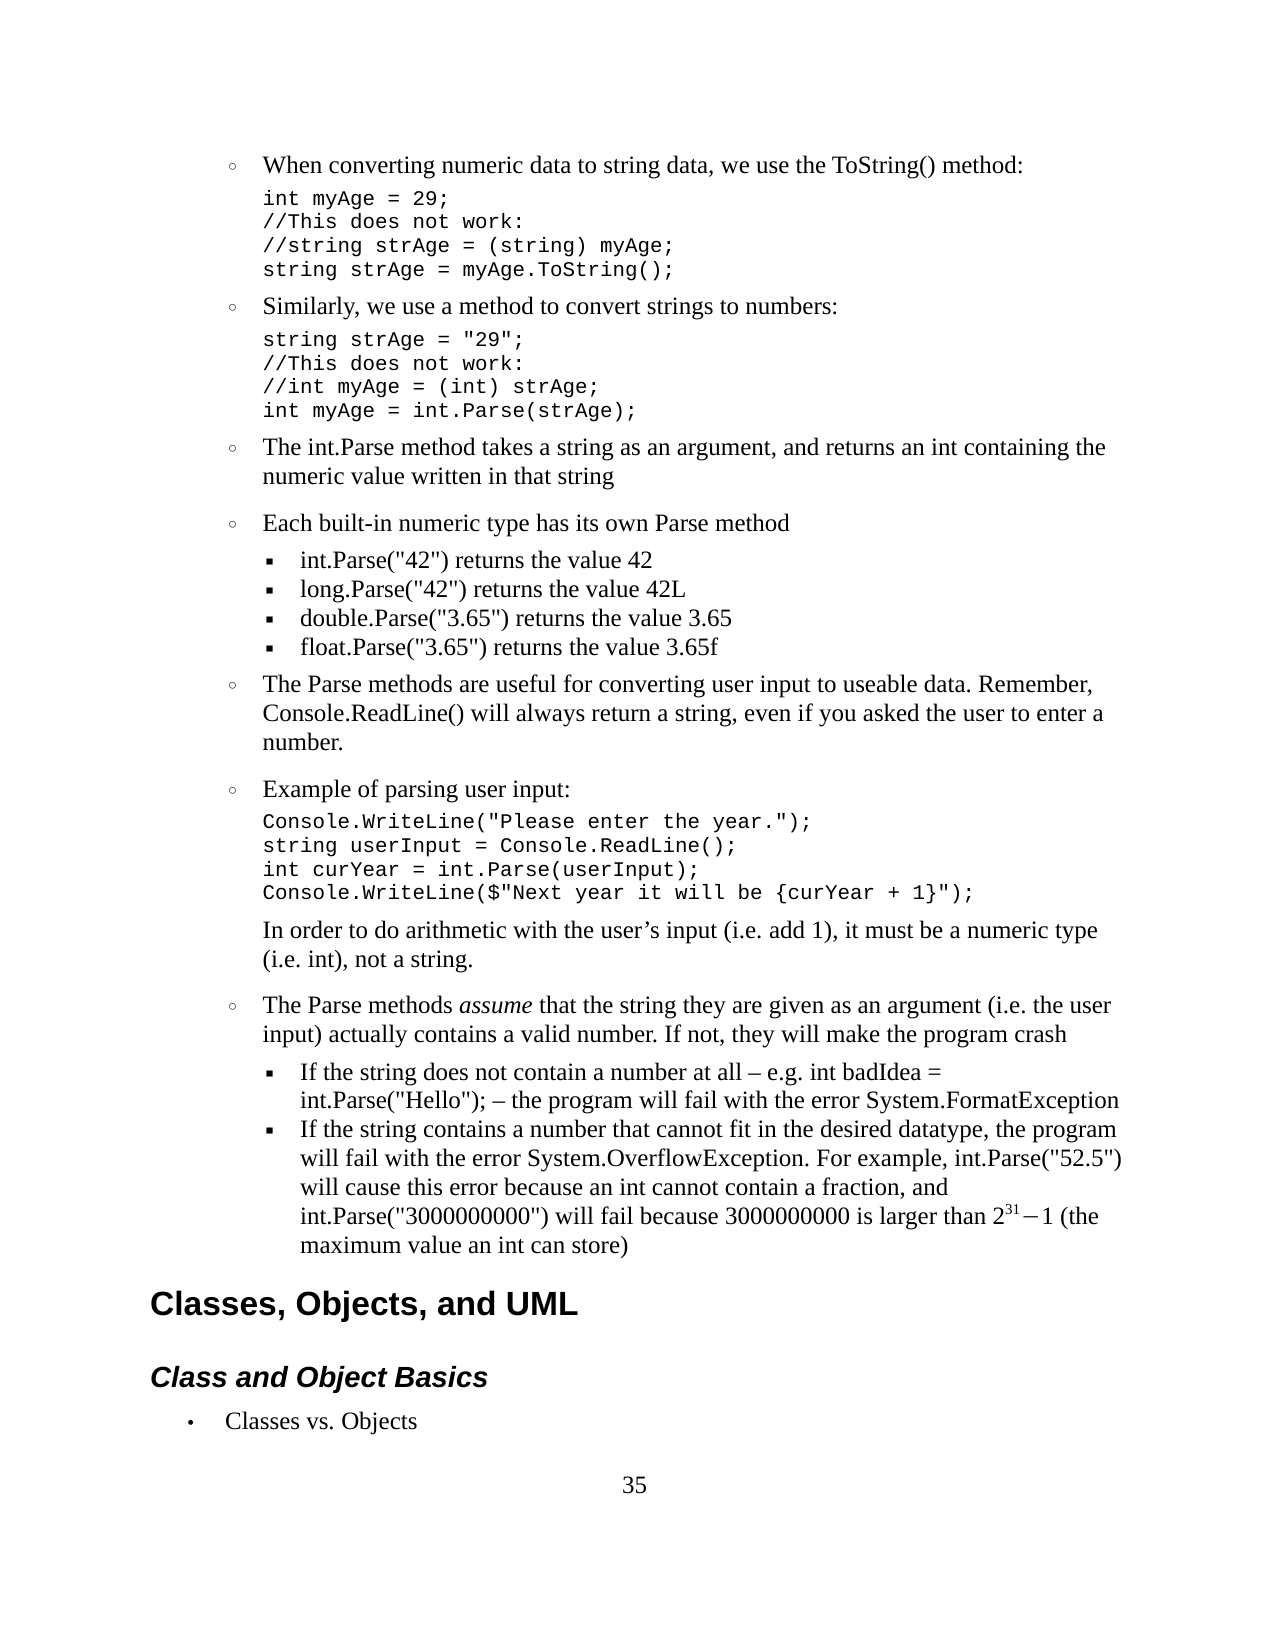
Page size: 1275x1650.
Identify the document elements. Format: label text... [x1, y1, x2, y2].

list If the string contains a number that cannot fit in the desired datatype, the program will fail with the error System.OverflowException. For example, int.Parse("52.5") will cause this error because an int cannot contain a fraction, and int.Parse("3000000000") will fail because 3000000000 is larger than (the maximum value an int can store) [262, 1114, 1125, 1259]
subtitle Class and Object Basics [150, 1360, 1125, 1393]
list int myAge = int.Parse(strAge); [225, 400, 1125, 423]
subtitle Classes, Objects, and UML [150, 1284, 1125, 1322]
list Classes vs. Objects [187, 1406, 1125, 1435]
list string userInput = Console.ReadLine(); [225, 835, 1125, 859]
list The Parse methods are useful for converting user input to useable data. Remember, Console.ReadLine() will always return a string, even if you asked the user to enter a number. [225, 669, 1125, 756]
list //string strAge = (string) myAge; [225, 235, 1125, 259]
list long.Parse("42") returns the value 42L [262, 574, 1125, 603]
list string strAge = "29"; [225, 329, 1125, 353]
list The Parse methods assume that the string they are given as an argument (i.e. the user input) actually contains a valid number. If not, they will make the program crash [225, 990, 1125, 1048]
list //This does not work: [225, 353, 1125, 376]
list Example of parsing user input: [225, 774, 1125, 802]
list int curYear = int.Parse(userInput); [225, 859, 1125, 882]
list When converting numeric data to string data, we use the ToString() method: [225, 150, 1125, 179]
list int myAge = 29; [225, 188, 1125, 211]
list string strAge = myAge.ToString(); [225, 259, 1125, 282]
list Similarly, we use a method to convert strings to numbers: [225, 291, 1125, 320]
list In order to do arithmetic with the user’s input (i.e. add 1), it must be a numeric type (i.e. int), not a string. [225, 915, 1125, 972]
list Each built-in numeric type has its own Parse method [225, 508, 1125, 537]
list The int.Parse method takes a string as an argument, and returns an int containing the numeric value written in that string [225, 432, 1125, 490]
list //This does not work: [225, 211, 1125, 235]
list Console.WriteLine("Please enter the year."); [225, 811, 1125, 835]
list int.Parse("42") returns the value 42 [262, 546, 1125, 574]
list If the string does not contain a number at all – e.g. int badIdea = int.Parse("Hello"); – the program will fail with the error System.FormatException [262, 1057, 1125, 1114]
list Console.WriteLine($"Next year it will be {curYear + 1}"); [225, 882, 1125, 906]
list //int myAge = (int) strAge; [225, 376, 1125, 400]
list float.Parse("3.65") returns the value 3.65f [262, 632, 1125, 661]
list double.Parse("3.65") returns the value 3.65 [262, 603, 1125, 632]
